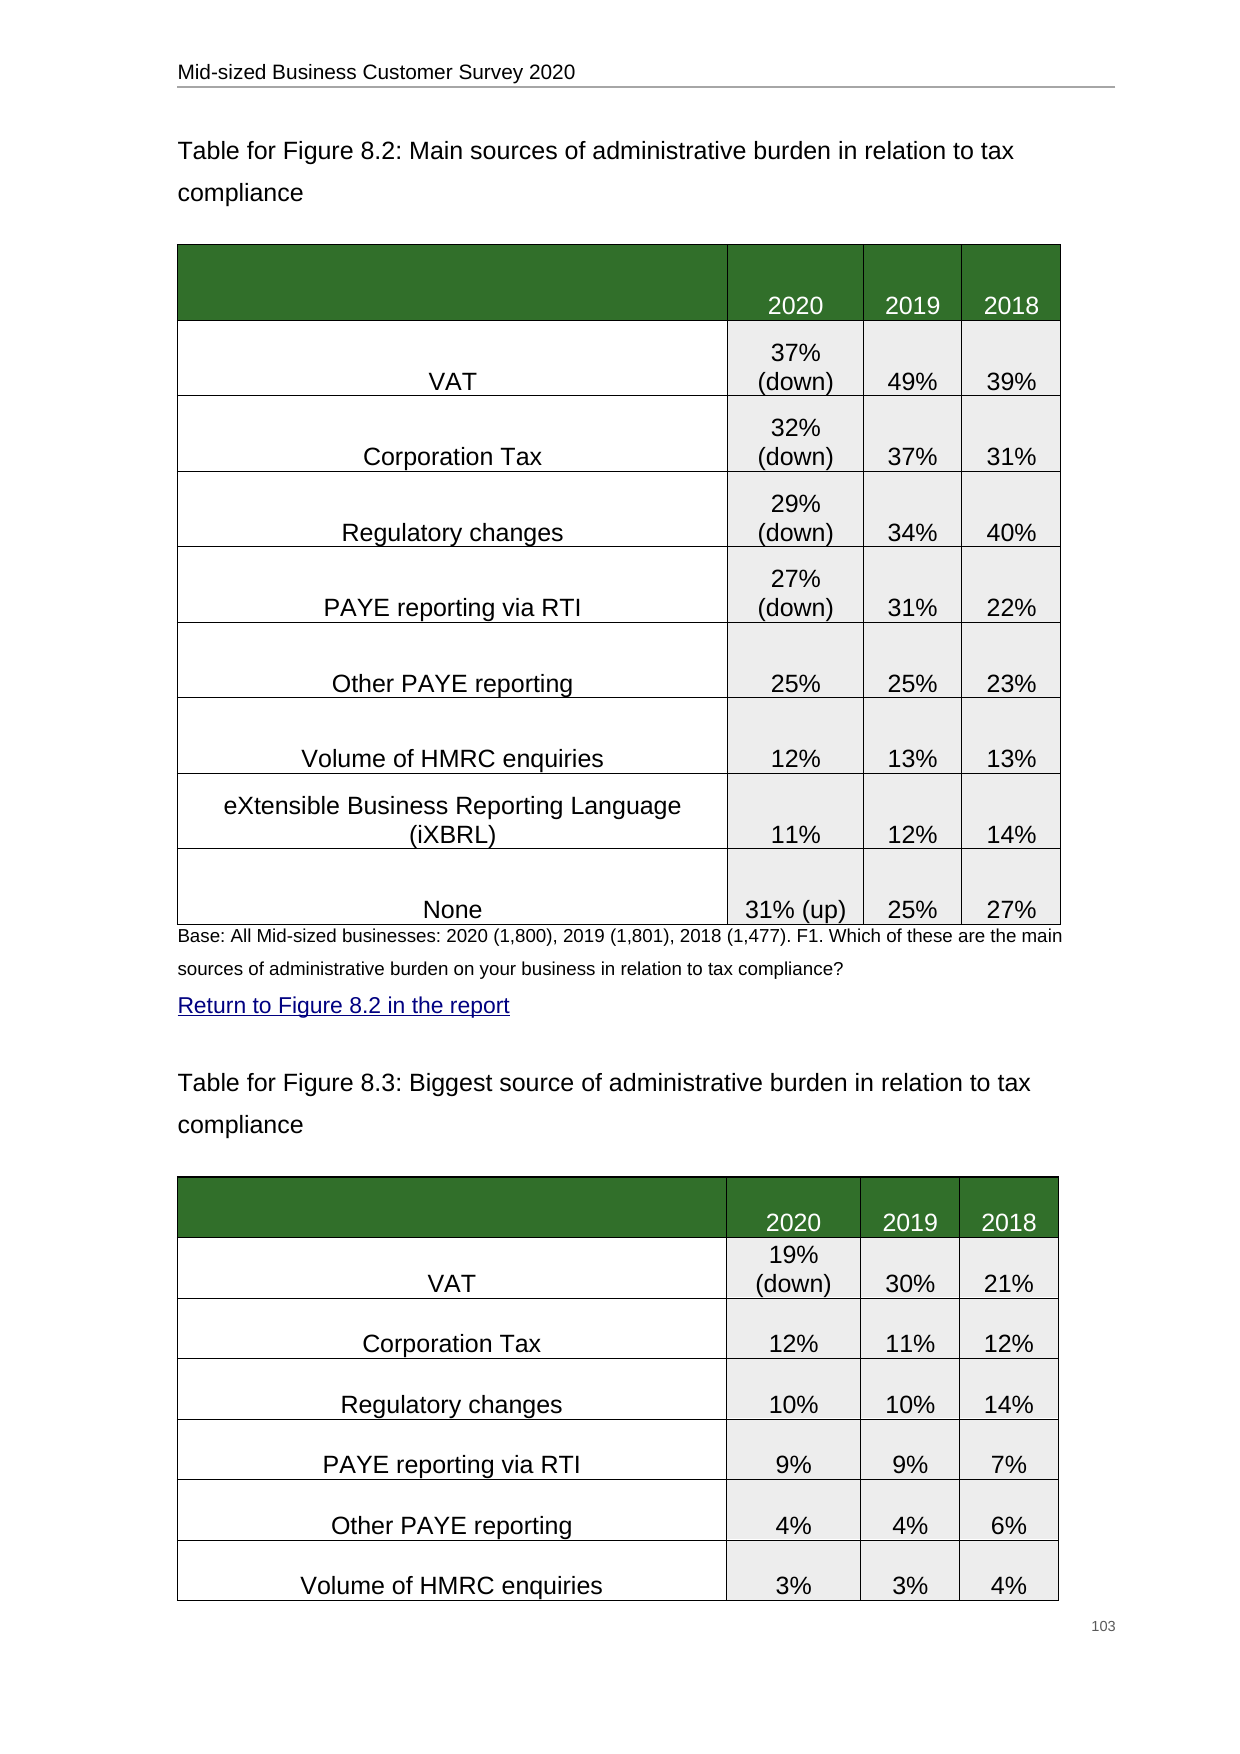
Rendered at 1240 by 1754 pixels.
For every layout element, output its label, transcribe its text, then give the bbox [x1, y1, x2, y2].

table_cell 3% [861, 1541, 959, 1600]
table_cell 12% [727, 1299, 860, 1358]
table_cell 40% [962, 472, 1060, 546]
text Base: All Mid-sized businesses: 2020 (1,800), 2019 (1,801), 2018 (1,477). F1. Which of these are the main sources of administrative burden on your business in relation to tax compliance? Return to Figure 8.2 in the report [177, 925, 1115, 1024]
table_cell 4% [861, 1480, 959, 1539]
table_cell 19% (down) [727, 1238, 860, 1297]
table_cell 10% [861, 1359, 959, 1418]
table_header 2018 [962, 245, 1060, 320]
table_header [178, 245, 727, 320]
table_cell 7% [960, 1420, 1058, 1479]
table_cell Regulatory changes [178, 1359, 726, 1418]
table_cell 6% [960, 1480, 1058, 1539]
table_cell 14% [960, 1359, 1058, 1418]
table_cell 31% (up) [728, 849, 863, 924]
table_cell 11% [728, 774, 863, 848]
table_header [178, 1178, 726, 1237]
table_cell PAYE reporting via RTI [178, 547, 727, 622]
table_cell 11% [861, 1299, 959, 1358]
table_cell 31% [864, 547, 961, 622]
table_cell Other PAYE reporting [178, 623, 727, 697]
table_cell VAT [178, 1238, 726, 1297]
table_cell 9% [727, 1420, 860, 1479]
table_cell 49% [864, 321, 961, 395]
table_cell 12% [864, 774, 961, 848]
table_cell 9% [861, 1420, 959, 1479]
table_cell 37% [864, 396, 961, 471]
table_cell 27% [962, 849, 1060, 924]
table_cell 34% [864, 472, 961, 546]
table_cell None [178, 849, 727, 924]
table_cell 27% (down) [728, 547, 863, 622]
table_cell 14% [962, 774, 1060, 848]
table_cell 12% [728, 698, 863, 773]
table_cell Volume of HMRC enquiries [178, 698, 727, 773]
table_cell 13% [962, 698, 1060, 773]
table_cell 39% [962, 321, 1060, 395]
table_cell Other PAYE reporting [178, 1480, 726, 1539]
table_cell 13% [864, 698, 961, 773]
table_cell Regulatory changes [178, 472, 727, 546]
table_cell 37% (down) [728, 321, 863, 395]
table_cell 32% (down) [728, 396, 863, 471]
table_cell 25% [864, 849, 961, 924]
table_cell Corporation Tax [178, 1299, 726, 1358]
table_cell 25% [728, 623, 863, 697]
table_cell 10% [727, 1359, 860, 1418]
table_cell 21% [960, 1238, 1058, 1297]
table_cell 12% [960, 1299, 1058, 1358]
subtitle Table for Figure 8.2: Main sources of administrative burden in relation to tax compliance [177, 136, 1115, 219]
table_cell 3% [727, 1541, 860, 1600]
table_cell 25% [864, 623, 961, 697]
table_cell 23% [962, 623, 1060, 697]
table_cell PAYE reporting via RTI [178, 1420, 726, 1479]
subtitle Table for Figure 8.3: Biggest source of administrative burden in relation to tax compliance [177, 1068, 1115, 1151]
table_header 2019 [861, 1178, 959, 1237]
table_header 2020 [728, 245, 863, 320]
table_header 2019 [864, 245, 961, 320]
table_cell 4% [960, 1541, 1058, 1600]
table_cell VAT [178, 321, 727, 395]
table_header 2018 [960, 1178, 1058, 1237]
table_cell Corporation Tax [178, 396, 727, 471]
table_cell eXtensible Business Reporting Language (iXBRL) [178, 774, 727, 848]
table_cell Volume of HMRC enquiries [178, 1541, 726, 1600]
table_cell 29% (down) [728, 472, 863, 546]
table_cell 4% [727, 1480, 860, 1539]
table_cell 30% [861, 1238, 959, 1297]
table_cell 31% [962, 396, 1060, 471]
table_header 2020 [727, 1178, 860, 1237]
table_cell 22% [962, 547, 1060, 622]
